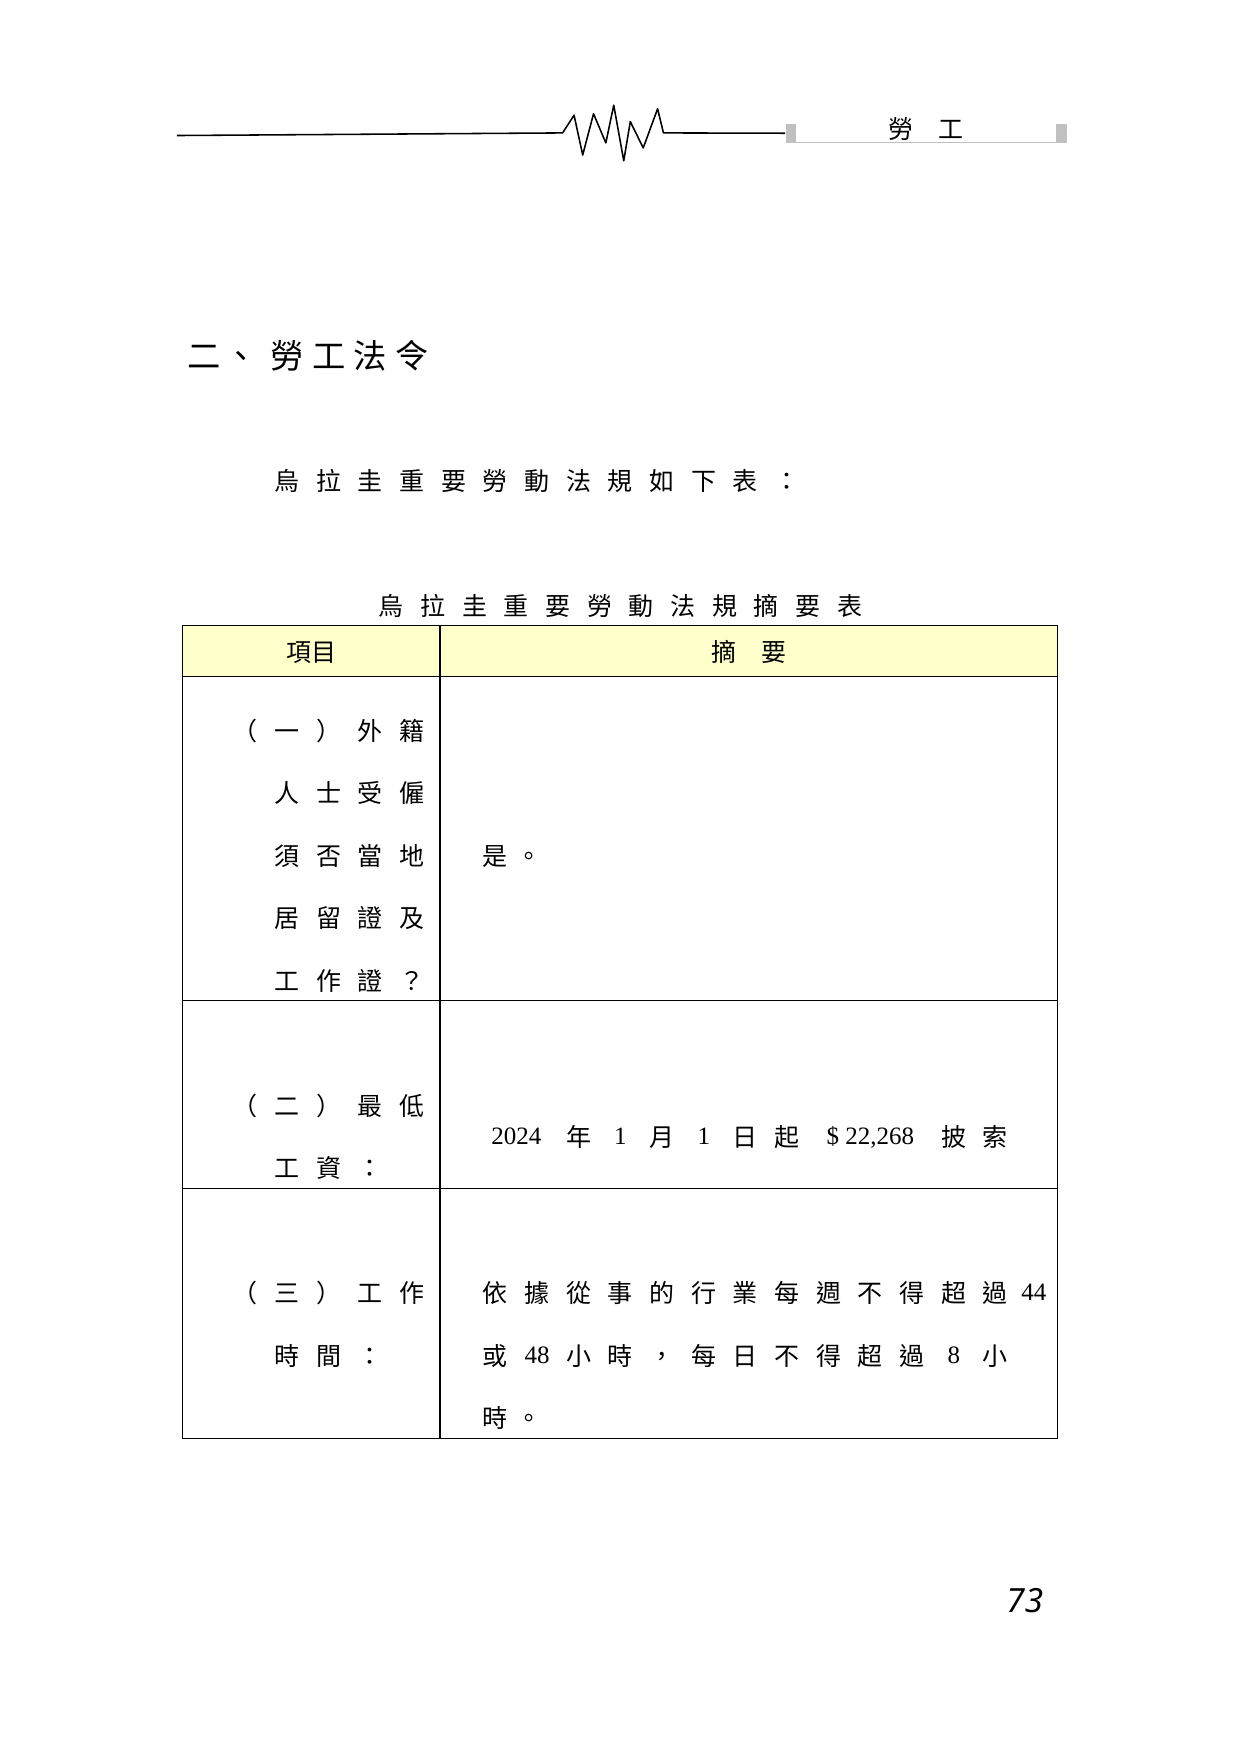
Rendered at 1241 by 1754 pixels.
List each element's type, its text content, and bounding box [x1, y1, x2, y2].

table_cell 2024年1月1日起$ 22,268披索 [441, 1001, 1057, 1188]
table_cell （二）最低工資： [183, 1001, 439, 1188]
table_cell （一）外籍人士受僱須否當地居留證及工作證？ [183, 677, 439, 1000]
table_cell 是。 [441, 677, 1057, 1000]
text 二、勞工法令 [183, 313, 1058, 375]
table_cell 依據從事的行業每週不得超過44或48小時，每日不得超過8小時。 [441, 1189, 1057, 1438]
table_cell （三）工作時間： [183, 1189, 439, 1438]
text 烏拉圭重要勞動法規摘要表 [183, 563, 1058, 625]
table_header 項目 [183, 626, 439, 676]
table_header 摘 要 [441, 626, 1057, 676]
text 烏拉圭重要勞動法規如下表： [183, 438, 1058, 500]
